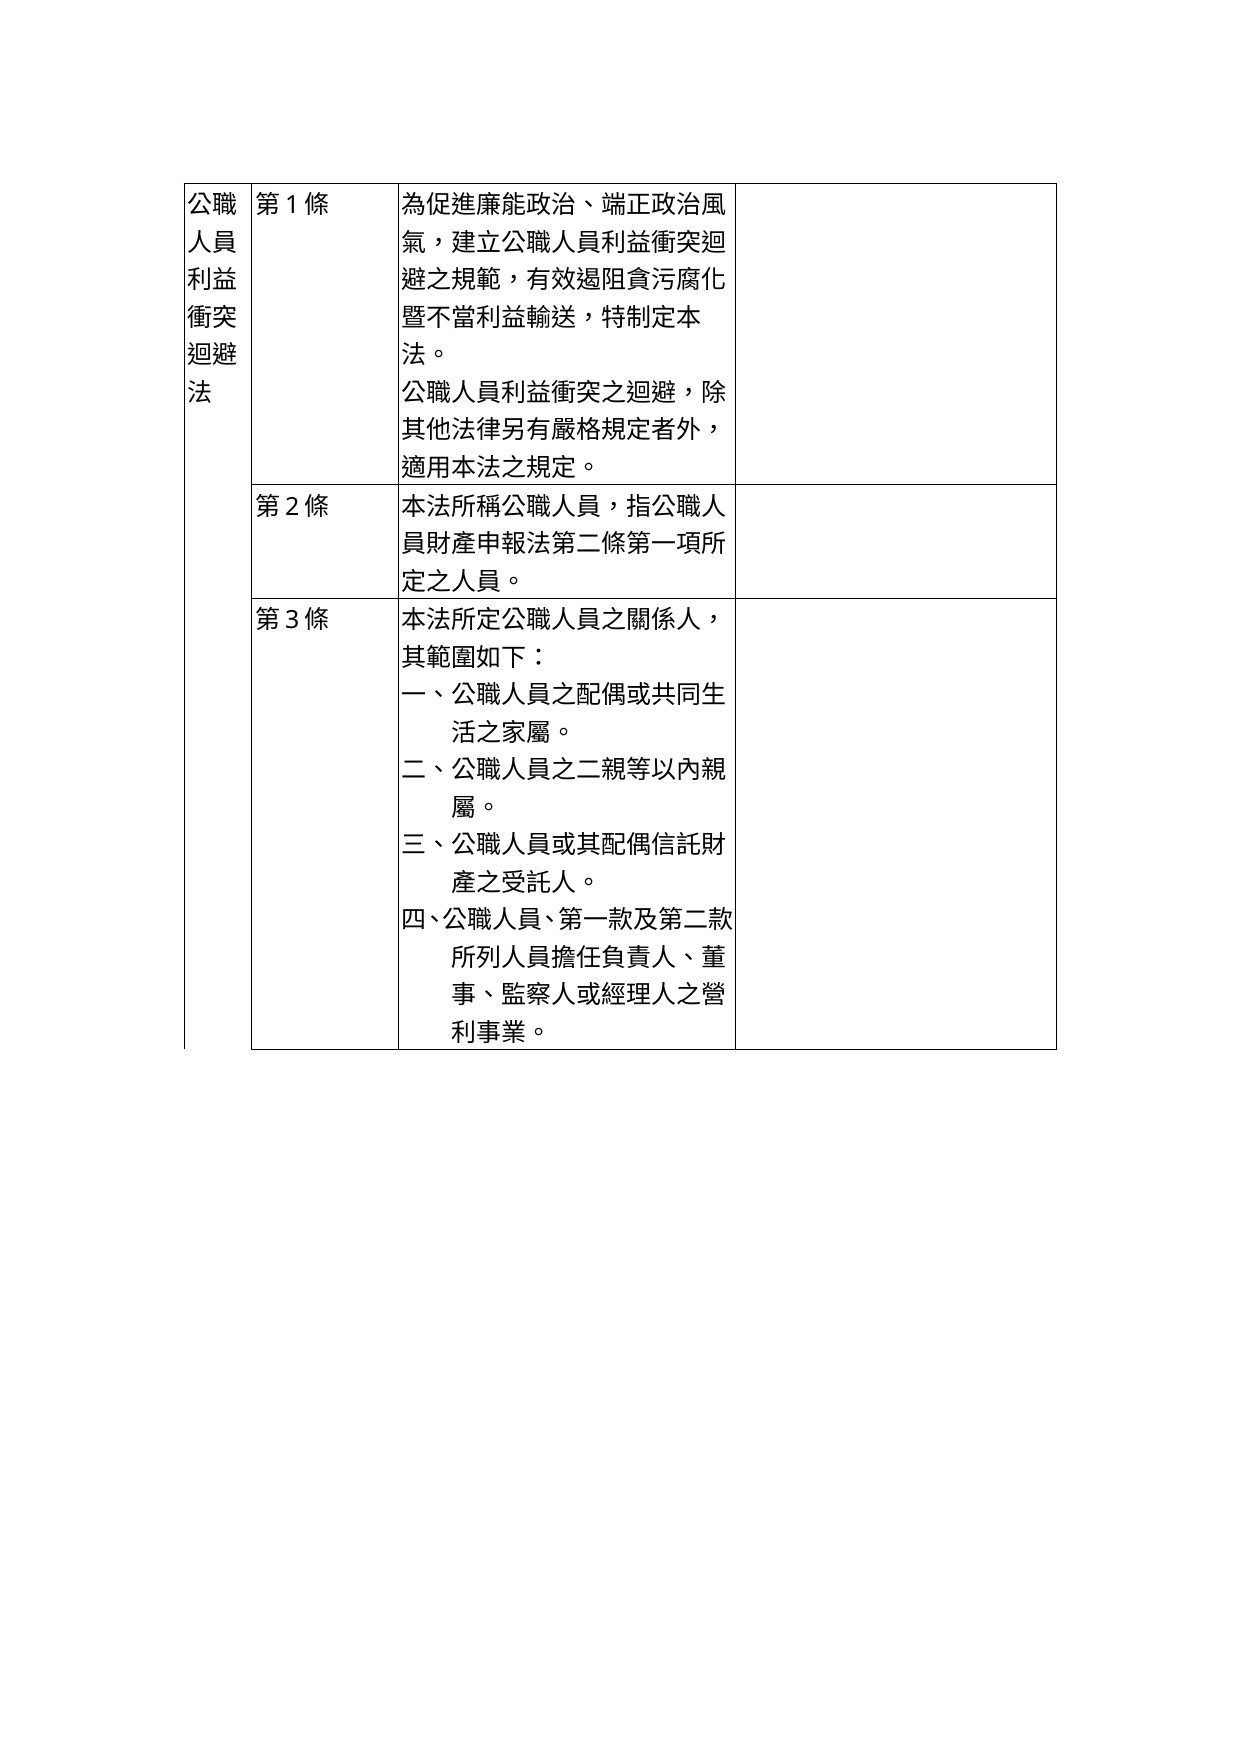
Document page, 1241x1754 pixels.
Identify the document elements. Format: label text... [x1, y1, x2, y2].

table_cell 公職人員利益衝突迴避法 [185, 184, 251, 484]
table_cell [736, 184, 1056, 484]
table_cell [185, 484, 251, 598]
table_cell 本法所稱公職人員，指公職人員財產申報法第二條第一項所定之人員。 [399, 485, 735, 598]
table_cell 第3條 [252, 599, 398, 1049]
table_cell 為促進廉能政治、端正政治風氣，建立公職人員利益衝突迴避之規範，有效遏阻貪污腐化暨不當利益輸送，特制定本法。 公職人員利益衝突之迴避，除其他法律另有嚴格規定者外，適用本法之規定。 [399, 184, 735, 484]
table_cell 第2條 [252, 485, 398, 598]
table_cell [185, 598, 251, 1049]
table_cell [736, 599, 1056, 1049]
table_cell [736, 485, 1056, 598]
table_cell 第1條 [252, 184, 398, 484]
table_cell 本法所定公職人員之關係人，其範圍如下： 一、公職人員之配偶或共同生活之家屬。 二、公職人員之二親等以內親屬。 三、公職人員或其配偶信託財產之受託人。 四、公職人員、第一款及第二款所列人員擔任負責人、董事、監察人或經理人之營利事業。 [399, 599, 735, 1049]
